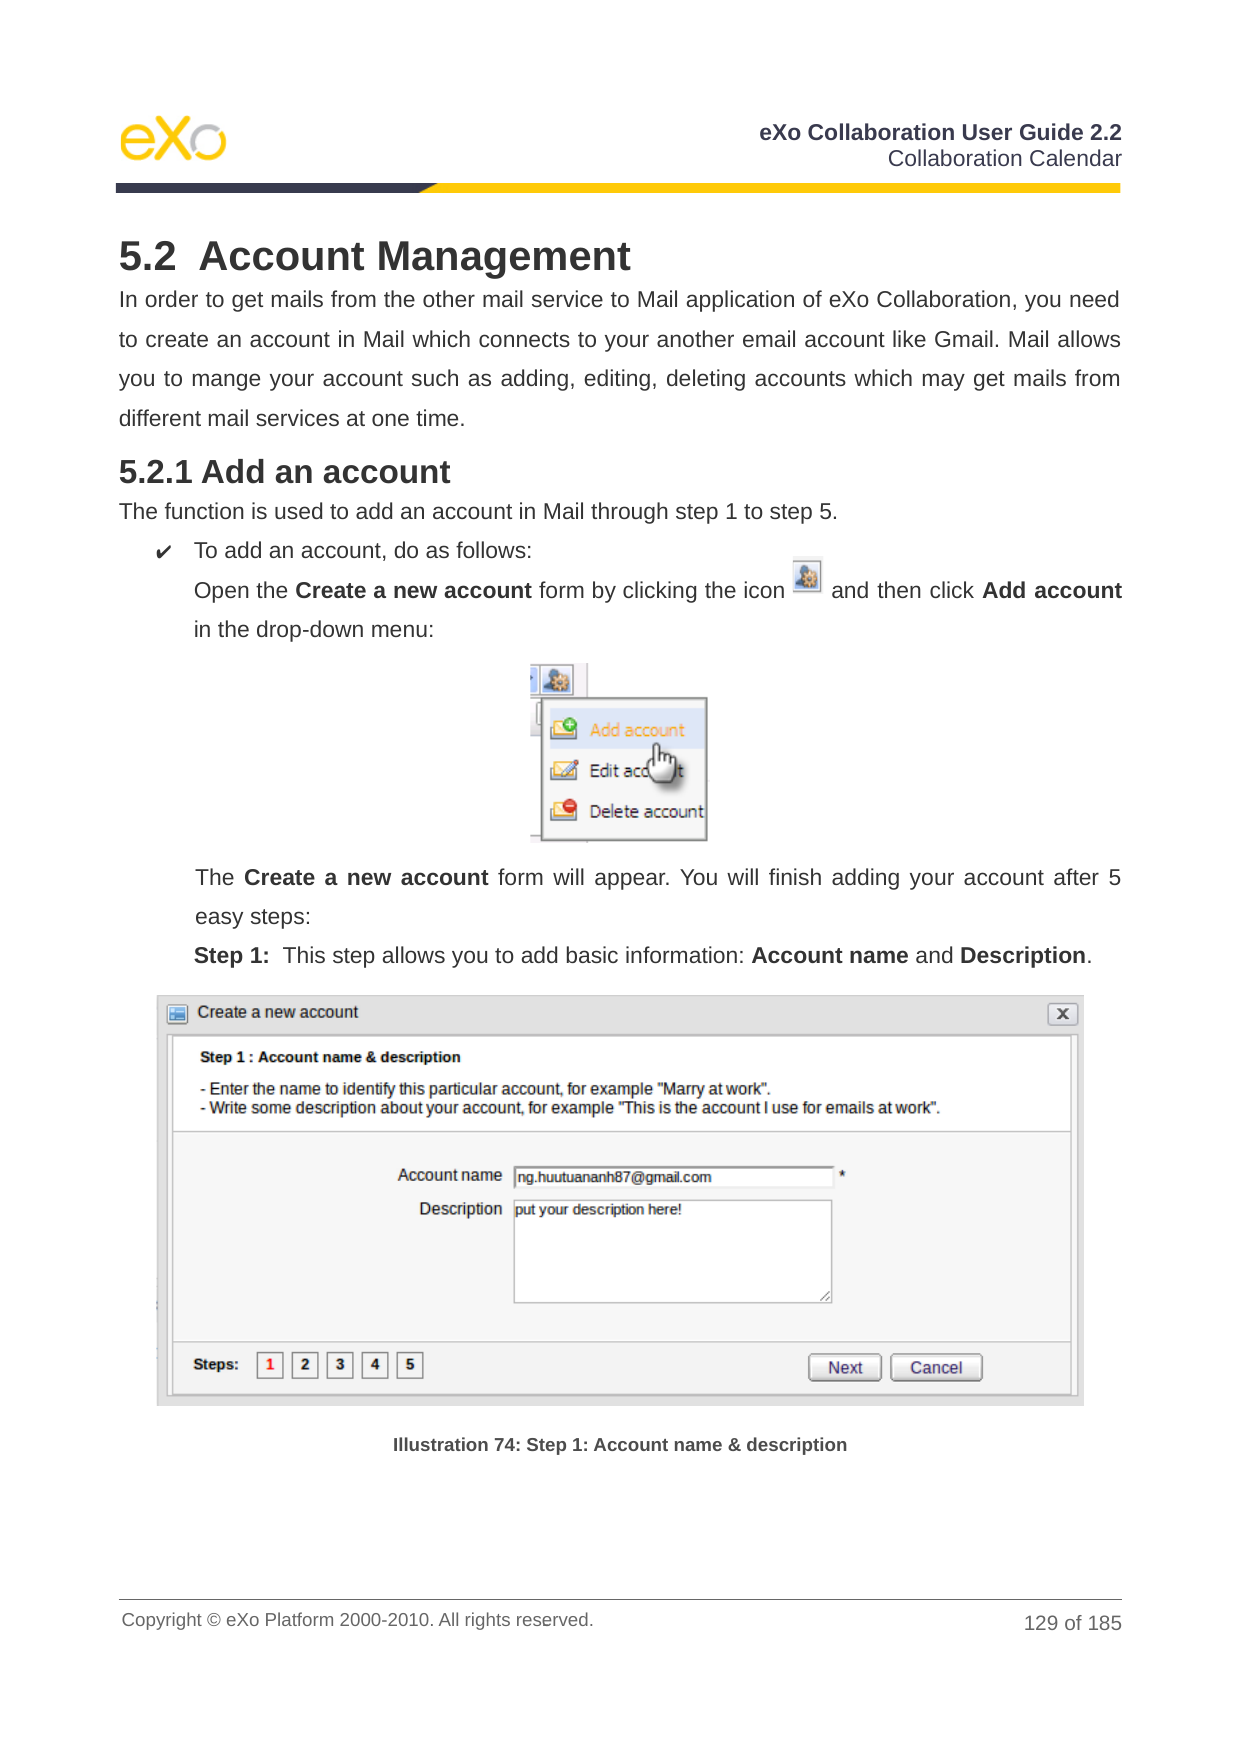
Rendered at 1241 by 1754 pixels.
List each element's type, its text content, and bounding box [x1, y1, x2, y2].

text In order to get mails from the other mail service to Mail application of eXo Collaboration, you need to create an account in Mail which connects to your another email account like Gmail. Mail allows you to mange your account such as adding, editing, deleting accounts which may get mails from different mail services at one time. [118, 286, 1122, 431]
text Illustration 74: Step 1: Account name & description [157, 1406, 1084, 1456]
list Step 1: This step allows you to add basic information: Account name and Description. [156, 942, 1122, 969]
picture [792, 556, 824, 594]
text The function is used to add an account in Mail through step 1 to step 5. [118, 498, 1122, 524]
list Open the Create a new account form by clicking the icon and then click Add account in the drop-down menu: [156, 577, 1122, 643]
picture [530, 663, 710, 843]
subtitle Add an account [118, 452, 1122, 490]
subtitle Account Management [118, 231, 1122, 279]
list To add an account, do as follows: [156, 537, 1122, 564]
picture [156, 995, 1084, 1406]
picture [115, 183, 1121, 193]
picture [120, 115, 227, 161]
list The Create a new account form will appear. You will finish adding your account after 5 easy steps: [157, 861, 1122, 929]
